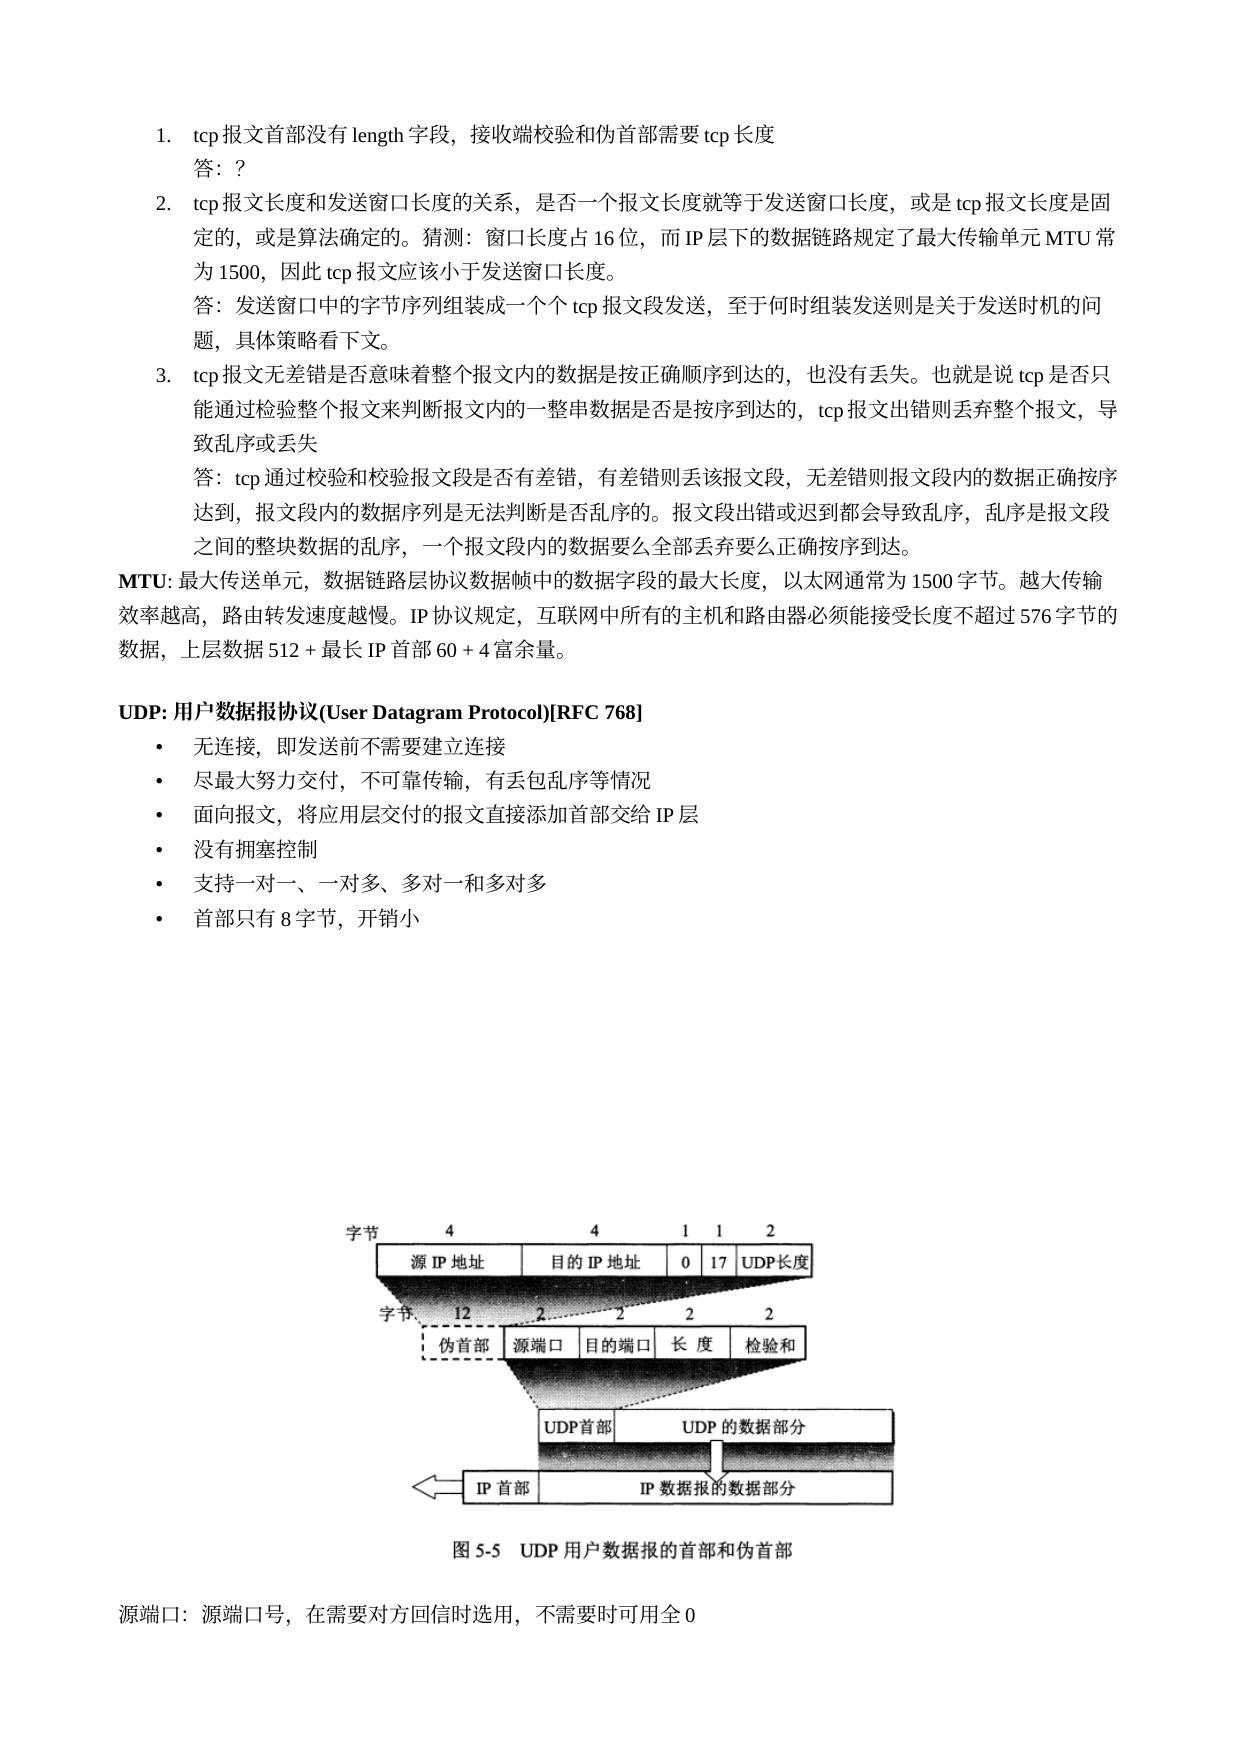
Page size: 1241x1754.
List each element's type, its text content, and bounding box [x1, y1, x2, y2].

picture [308, 1213, 971, 1569]
list tcp报文长度和发送窗口长度的关系，是否一个报文长度就等于发送窗口长度，或是tcp报文长度是固定的，或是算法确定的。猜测：窗口长度占16位，而IP层下的数据链路规定了最大传输单元MTU常为1500，因此tcp报文应该小于发送窗口长度。 [156, 187, 1122, 286]
text MTU: 最大传送单元，数据链路层协议数据帧中的数据字段的最大长度，以太网通常为1500字节。越大传输效率越高，路由转发速度越慢。IP协议规定，互联网中所有的主机和路由器必须能接受长度不超过576字节的数据，上层数据512 + 最长IP首部60 + 4富余量。 [118, 565, 1122, 664]
list 答：tcp通过校验和校验报文段是否有差错，有差错则丢该报文段，无差错则报文段内的数据正确按序达到，报文段内的数据序列是无法判断是否乱序的。报文段出错或迟到都会导致乱序，乱序是报文段之间的整块数据的乱序，一个报文段内的数据要么全部丢弃要么正确按序到达。 [156, 462, 1122, 561]
list tcp报文首部没有length字段，接收端校验和伪首部需要tcp长度 [156, 118, 1122, 148]
list 无连接，即发送前不需要建立连接 [156, 730, 1122, 760]
list 面向报文，将应用层交付的报文直接添加首部交给IP层 [156, 799, 1122, 829]
text UDP: 用户数据报协议(User Datagram Protocol)[RFC 768] [118, 696, 1122, 726]
list tcp报文无差错是否意味着整个报文内的数据是按正确顺序到达的，也没有丢失。也就是说tcp是否只能通过检验整个报文来判断报文内的一整串数据是否是按序到达的，tcp报文出错则丢弃整个报文，导致乱序或丢失 [156, 359, 1122, 457]
list 首部只有8字节，开销小 [156, 902, 1122, 932]
list 尽最大努力交付，不可靠传输，有丢包乱序等情况 [156, 764, 1122, 794]
list 答：发送窗口中的字节序列组装成一个个tcp报文段发送，至于何时组装发送则是关于发送时机的问题，具体策略看下文。 [156, 290, 1122, 354]
list 支持一对一、一对多、多对一和多对多 [156, 868, 1122, 897]
text 源端口：源端口号，在需要对方回信时选用，不需要时可用全0 [118, 1599, 1122, 1629]
list 没有拥塞控制 [156, 833, 1122, 863]
list 答：？ [156, 152, 1122, 182]
